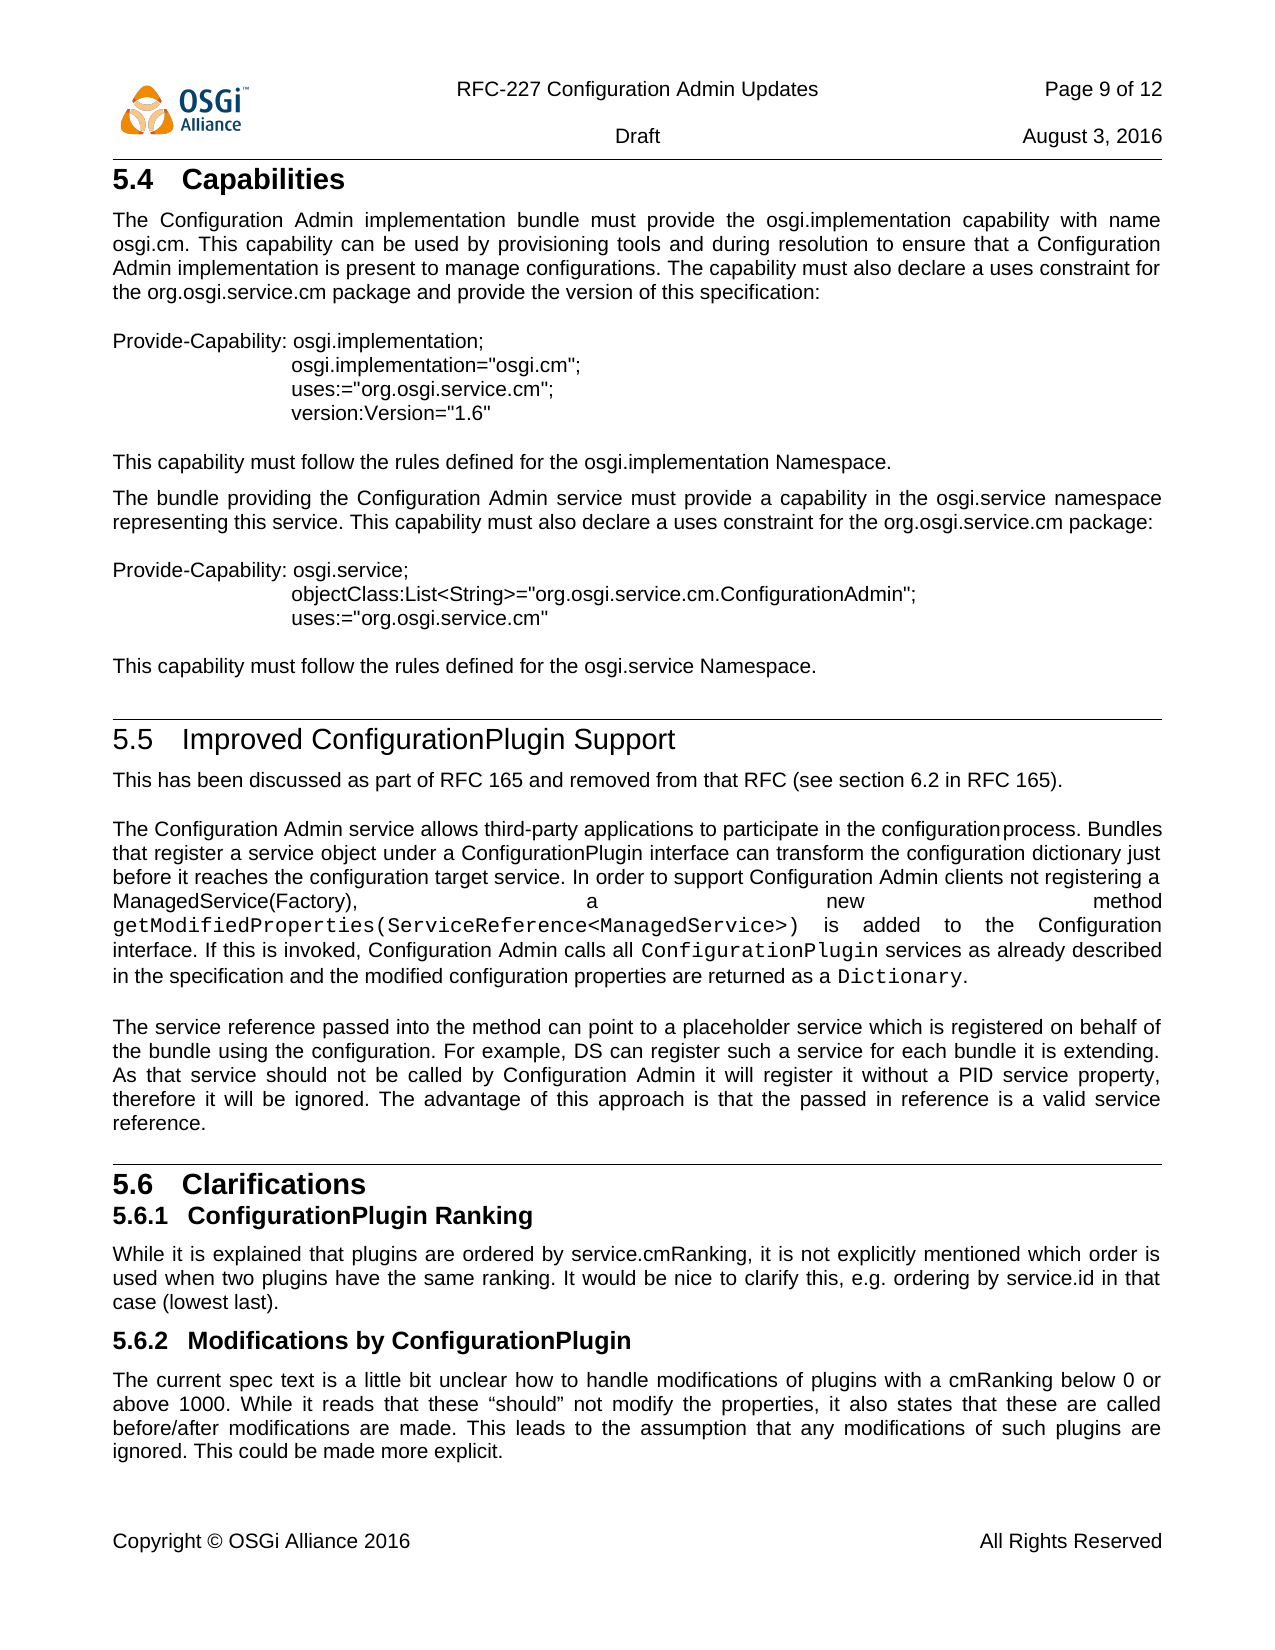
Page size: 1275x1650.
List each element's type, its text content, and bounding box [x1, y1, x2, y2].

text The bundle providing the Configuration Admin service must provide a capability in the osgi.service namespace representing this service. This capability must also declare a uses constraint for the org.osgi.service.cm package: [112, 486, 1162, 534]
text The service reference passed into the method can point to a placeholder service which is registered on behalf of the bundle using the configuration. For example, DS can register such a service for each bundle it is extending. As that service should not be called by Configuration Admin it will register it without a PID service property, therefore it will be ignored. The advantage of this approach is that the passed in reference is a valid service reference. [112, 1015, 1162, 1135]
subtitle Capabilities [112, 160, 1162, 196]
text Provide-Capability: osgi.implementation; osgi.implementation="osgi.cm"; uses:="org.osgi.service.cm"; version:Version="1.6" [112, 329, 1162, 425]
text The Configuration Admin service allows third-party applications to participate in the configurationprocess. Bundles that register a service object under a ConfigurationPlugin interface can transform the configuration dictionary just before it reaches the configuration target service. In order to support Configuration Admin clients not registering a ManagedService(Factory), a new method getModifiedProperties(ServiceReference<ManagedService>) is added to the Configuration interface. If this is invoked, Configuration Admin calls all ConfigurationPlugin services as already described in the specification and the modified configuration properties are returned as a Dictionary. [112, 817, 1162, 990]
text While it is explained that plugins are ordered by service.cmRanking, it is not explicitly mentioned which order is used when two plugins have the same ranking. It would be nice to clarify this, e.g. ordering by service.id in that case (lowest last). [112, 1242, 1162, 1314]
text The Configuration Admin implementation bundle must provide the osgi.implementation capability with name osgi.cm. This capability can be used by provisioning tools and during resolution to ensure that a Configuration Admin implementation is present to manage configurations. The capability must also declare a uses constraint for the org.osgi.service.cm package and provide the version of this specification: [112, 208, 1162, 304]
subtitle Modifications by ConfigurationPlugin [112, 1326, 1162, 1355]
text uses:="org.osgi.service.cm" [112, 606, 1162, 630]
picture [113, 78, 257, 142]
text This capability must follow the rules defined for the osgi.implementation Namespace. [112, 450, 1162, 474]
subtitle Clarifications [112, 1165, 1162, 1201]
text This has been discussed as part of RFC 165 and removed from that RFC (see section 6.2 in RFC 165). [112, 768, 1162, 792]
text The current spec text is a little bit unclear how to handle modifications of plugins with a cmRanking below 0 or above 1000. While it reads that these “should” not modify the properties, it also states that these are called before/after modifications are made. This leads to the assumption that any modifications of such plugins are ignored. This could be made more explicit. [112, 1367, 1162, 1463]
subtitle Improved ConfigurationPlugin Support [112, 720, 1162, 755]
subtitle ConfigurationPlugin Ranking [112, 1201, 1162, 1229]
text This capability must follow the rules defined for the osgi.service Namespace. [112, 654, 1162, 678]
text Provide-Capability: osgi.service; [112, 558, 1162, 582]
text objectClass:List<String>="org.osgi.service.cm.ConfigurationAdmin"; [112, 582, 1162, 606]
